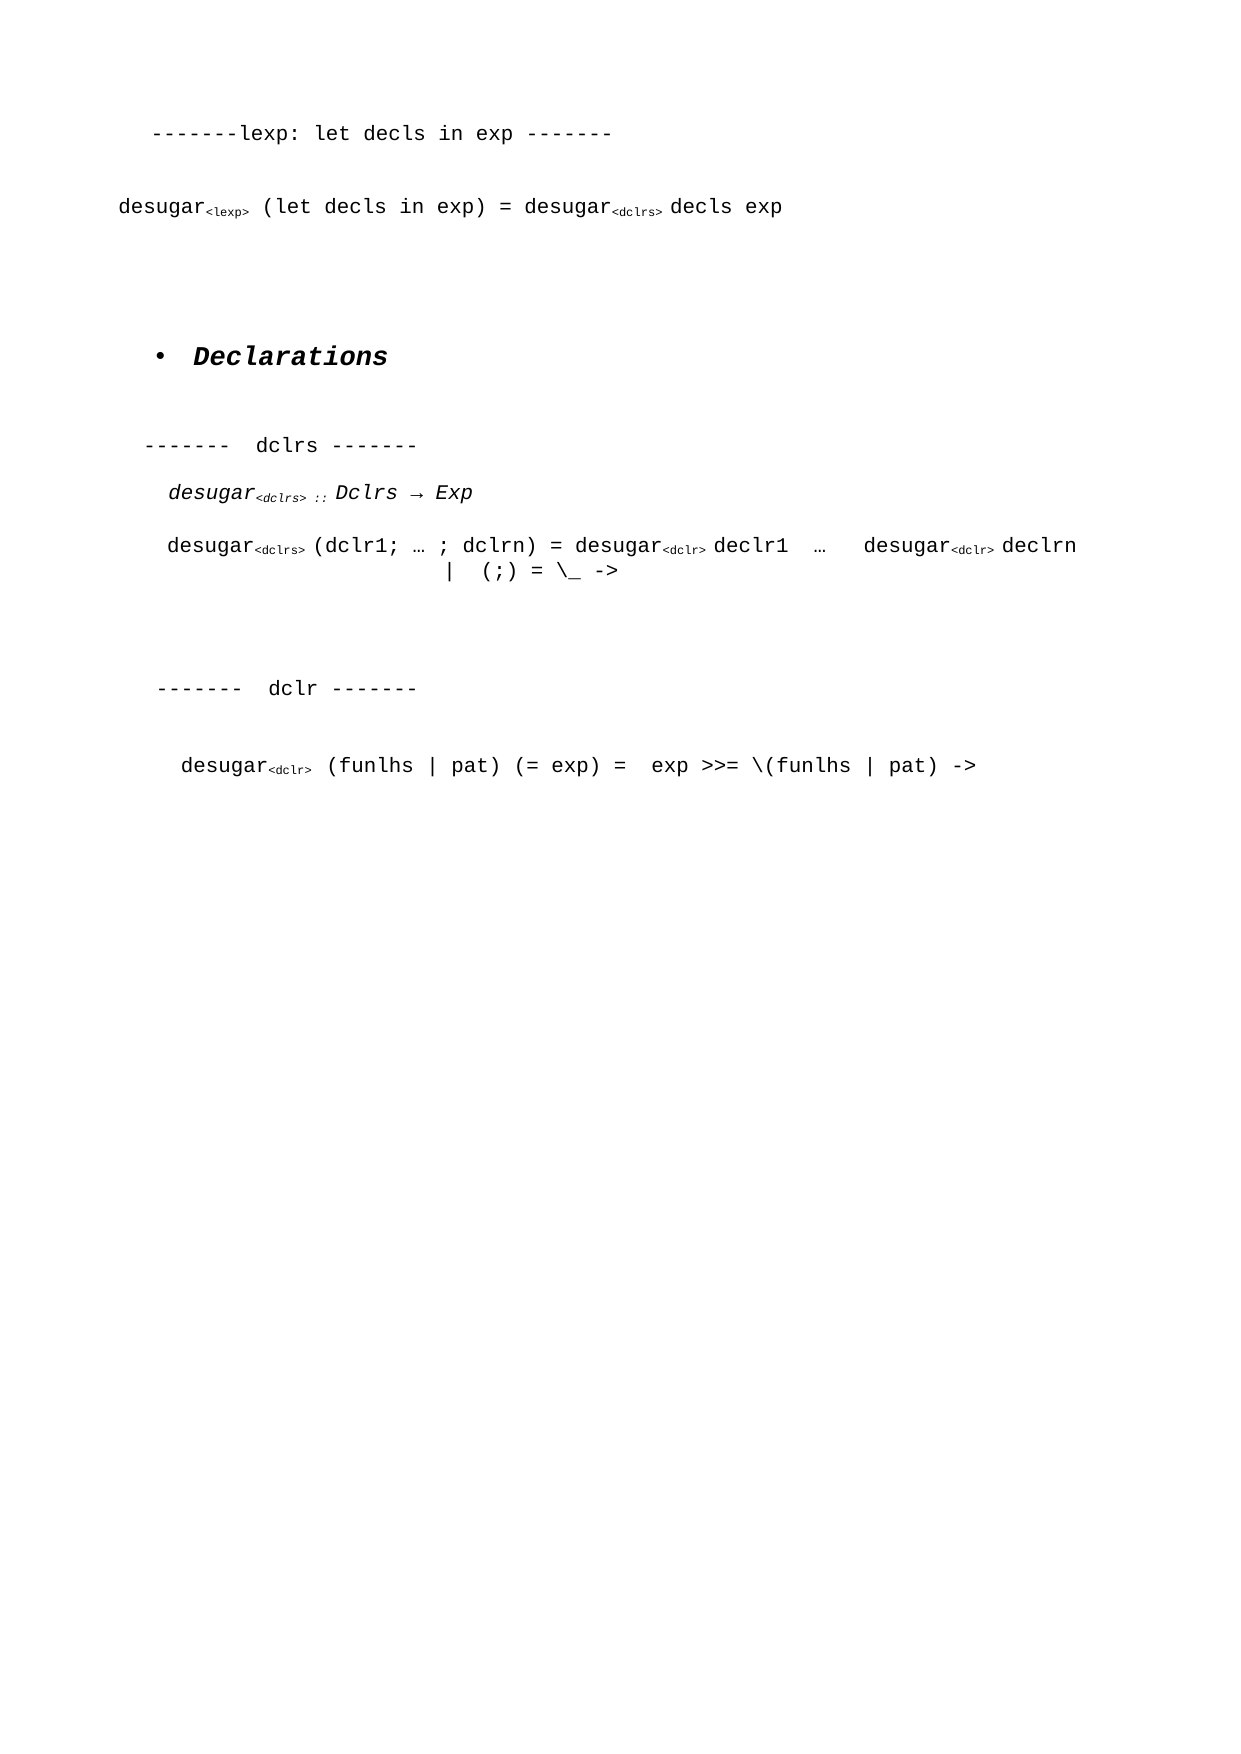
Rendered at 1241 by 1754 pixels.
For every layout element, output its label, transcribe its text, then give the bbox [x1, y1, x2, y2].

text -------lexp: let decls in exp ------- [118, 118, 1122, 149]
text | (;) = \_ -> [118, 560, 1122, 584]
text desugar<lexp> (let decls in exp) = desugar<dclrs> decls exp [118, 196, 1122, 220]
text desugar<dclr> (funlhs | pat) (= exp) = exp >>= \(funlhs | pat) -> [118, 749, 1122, 780]
text desugar<dclrs> :: Dclrs → Exp [118, 482, 1122, 506]
text ------- dclr ------- [118, 678, 1122, 702]
text desugar<dclrs> (dclr1; … ; dclrn) = desugar<dclr> declr1 … desugar<dclr> declrn [118, 529, 1122, 560]
text ------- dclrs ------- [118, 435, 1122, 458]
list Declarations [156, 343, 1122, 373]
